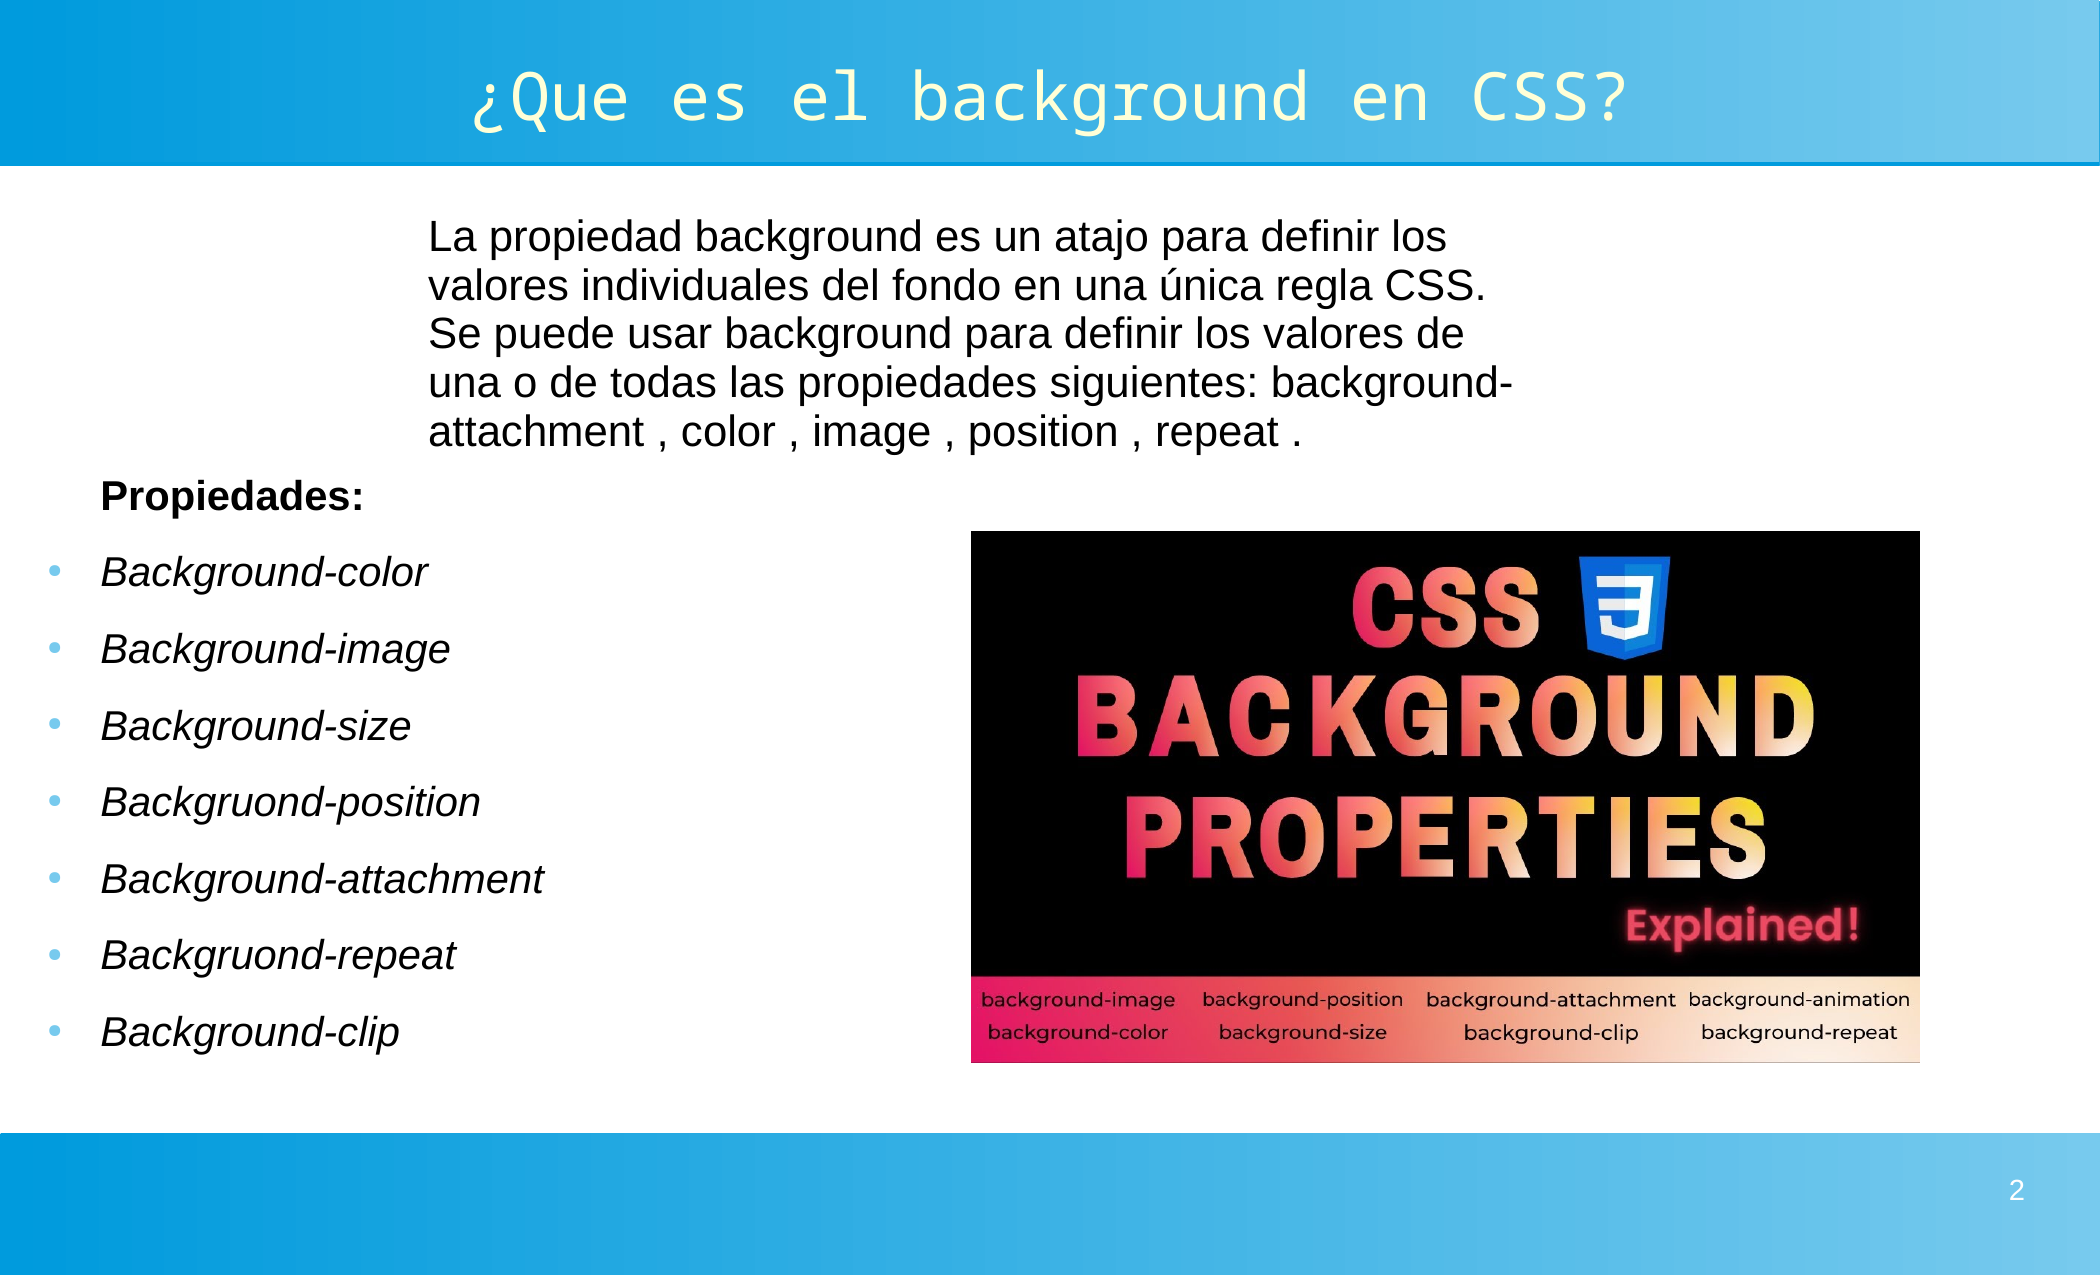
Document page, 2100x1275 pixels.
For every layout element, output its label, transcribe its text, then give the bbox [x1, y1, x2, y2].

title ¿Que es el background en CSS? [74, 31, 2025, 157]
picture [971, 531, 1920, 1063]
text_box La propiedad background es un atajo para definir los valores individuales del fondo en una única regla CSS. Se puede usar background para definir los valores de una o de todas las propiedades siguientes: background-attachment , color , image , position , repeat . [413, 204, 1550, 502]
list Propiedades: Background-color Background-image Background-size Backgruond-position Background-attachment Backgruond-repeat Background-clip [29, 472, 650, 1270]
